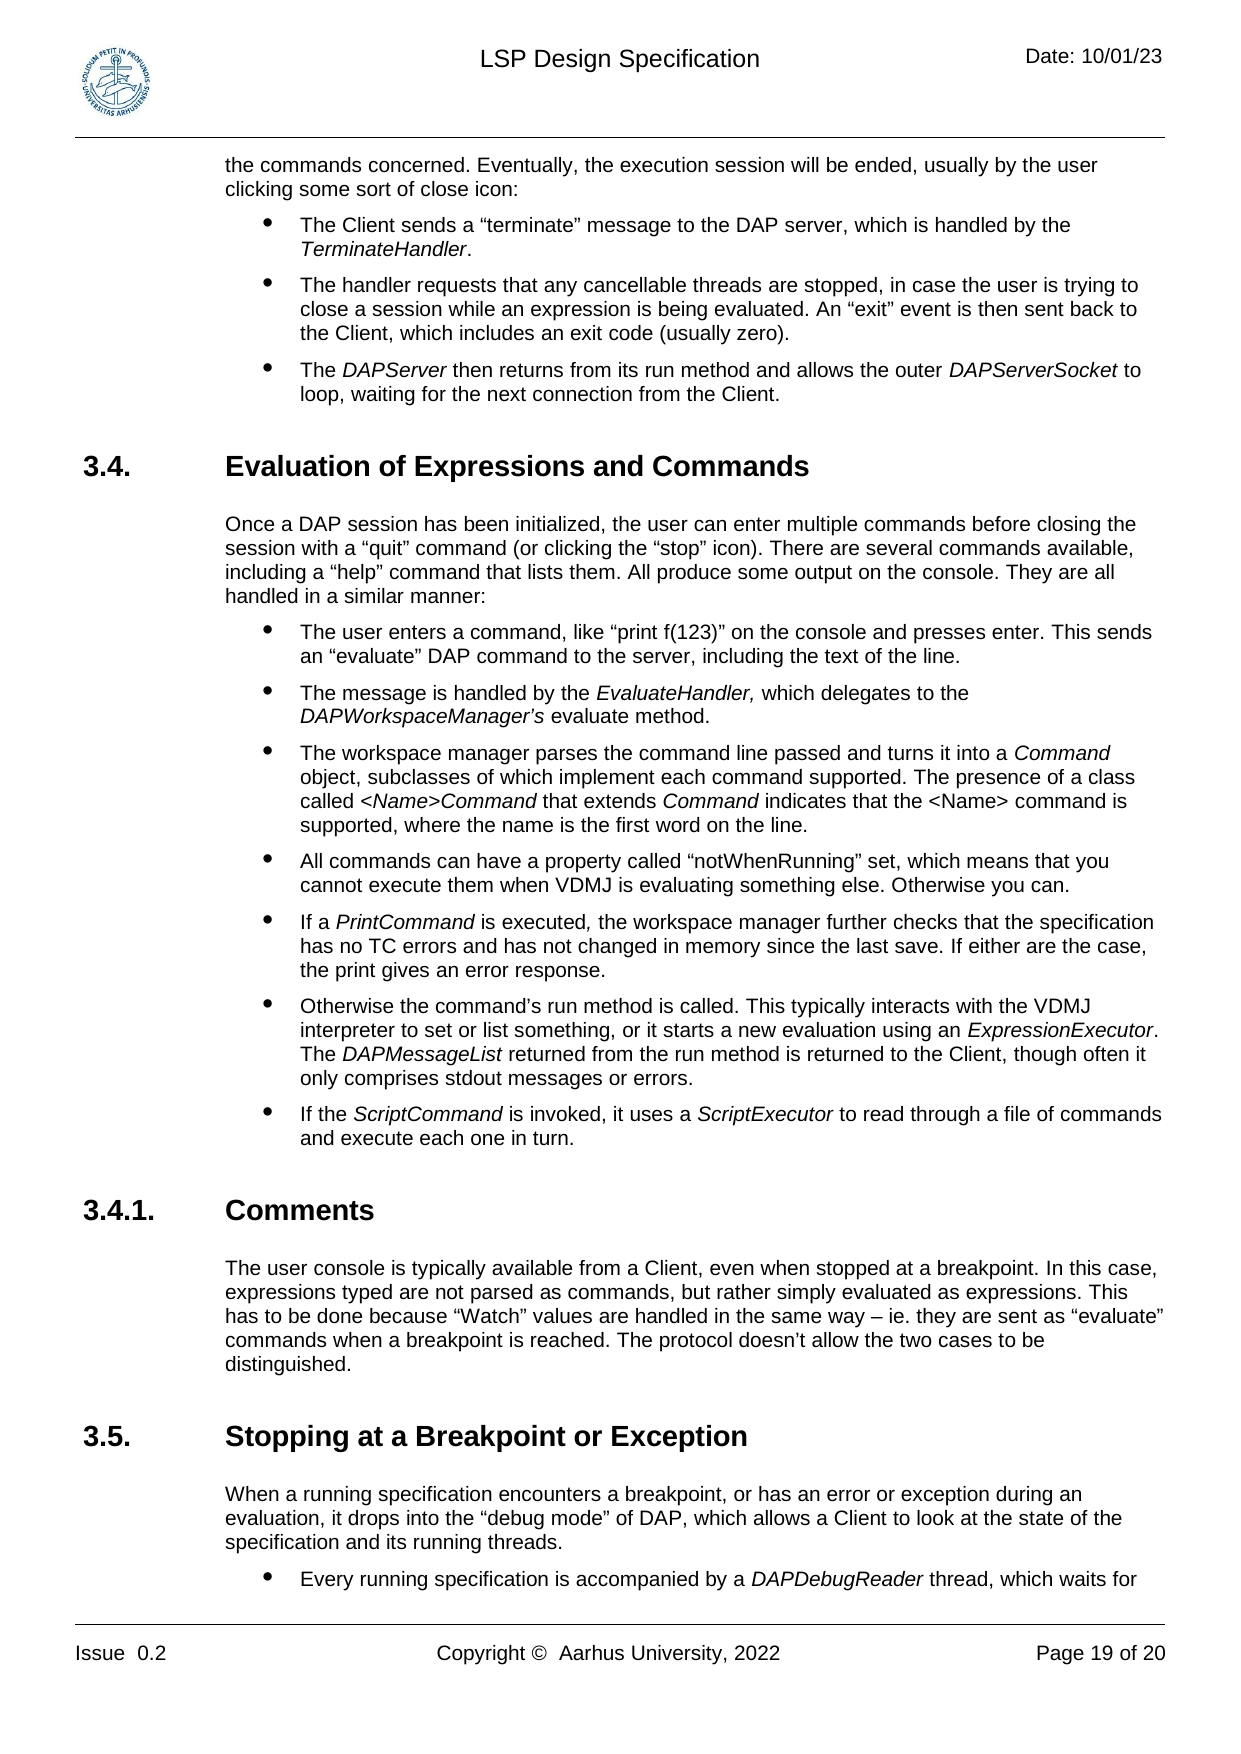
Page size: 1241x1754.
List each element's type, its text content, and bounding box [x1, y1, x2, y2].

list Otherwise the command’s run method is called. This typically interacts with the VDMJ interpreter to set or list something, or it starts a new evaluation using an ExpressionExecutor. The DAPMessageList returned from the run method is returned to the Client, though often it only comprises stdout messages or errors. [262, 994, 1165, 1090]
list The user enters a command, like “print f(123)” on the console and presses enter. This sends an “evaluate” DAP command to the server, including the text of the line. [262, 620, 1165, 668]
list Every running specification is accompanied by a DAPDebugReader thread, which waits for [262, 1567, 1165, 1591]
subtitle Comments [75, 1193, 1165, 1227]
text the commands concerned. Eventually, the execution session will be ended, usually by the user clicking some sort of close icon: [225, 153, 1165, 201]
picture [78, 44, 153, 120]
list The handler requests that any cancellable threads are stopped, in case the user is trying to close a session while an expression is being evaluated. An “exit” event is then sent back to the Client, which includes an exit code (usually zero). [262, 274, 1165, 346]
list The DAPServer then returns from its run method and allows the outer DAPServerSocket to loop, waiting for the next connection from the Client. [262, 358, 1165, 406]
list If the ScriptCommand is invoked, it uses a ScriptExecutor to read through a file of commands and execute each one in turn. [262, 1103, 1165, 1151]
list The Client sends a “terminate” message to the DAP server, which is handled by the TerminateHandler. [262, 213, 1165, 261]
subtitle Stopping at a Breakpoint or Exception [75, 1419, 1165, 1452]
subtitle Evaluation of Expressions and Commands [75, 448, 1165, 482]
list If a PrintCommand is executed, the workspace manager further checks that the specification has no TC errors and has not changed in memory since the last save. If either are the case, the print gives an error response. [262, 910, 1165, 982]
list The workspace manager parses the command line passed and turns it into a Command object, subclasses of which implement each command supported. The presence of a class called <Name>Command that extends Command indicates that the <Name> command is supported, where the name is the first word on the line. [262, 741, 1165, 837]
text Once a DAP session has been initialized, the user can enter multiple commands before closing the session with a “quit” command (or clicking the “stop” icon). There are several commands available, including a “help” command that lists them. All produce some output on the console. They are all handled in a similar manner: [225, 512, 1165, 608]
list All commands can have a property called “notWhenRunning” set, which means that you cannot execute them when VDMJ is evaluating something else. Otherwise you can. [262, 849, 1165, 897]
list The message is handled by the EvaluateHandler, which delegates to the DAPWorkspaceManager’s evaluate method. [262, 681, 1165, 729]
text When a running specification encounters a breakpoint, or has an error or exception during an evaluation, it drops into the “debug mode” of DAP, which allows a Client to look at the state of the specification and its running threads. [225, 1482, 1165, 1554]
text The user console is typically available from a Client, even when stopped at a breakpoint. In this case, expressions typed are not parsed as commands, but rather simply evaluated as expressions. This has to be done because “Watch” values are handled in the same way – ie. they are sent as “evaluate” commands when a breakpoint is reached. The protocol doesn’t allow the two cases to be distinguished. [225, 1257, 1165, 1376]
